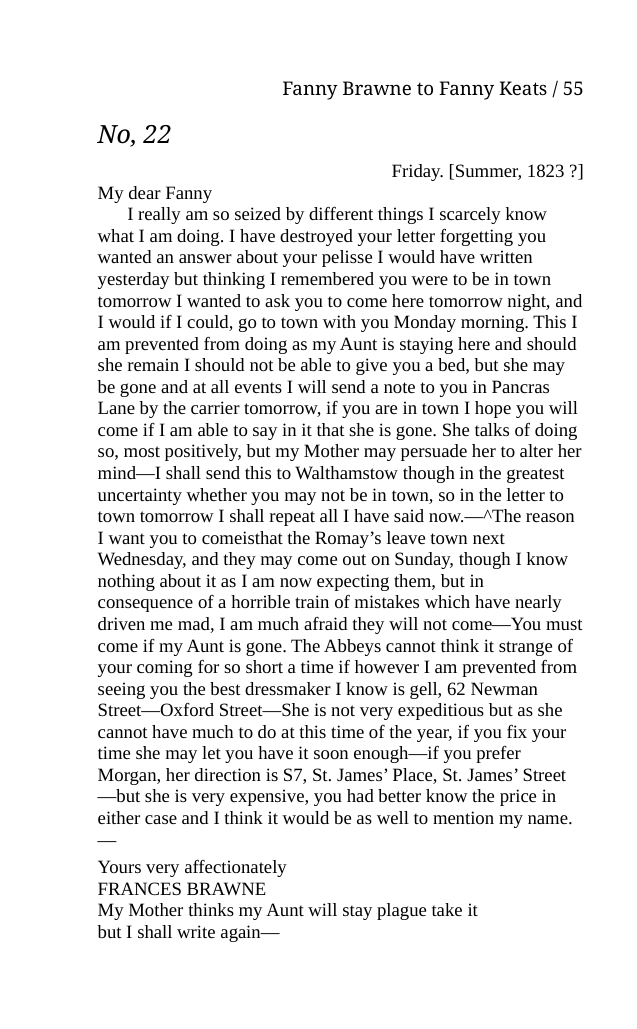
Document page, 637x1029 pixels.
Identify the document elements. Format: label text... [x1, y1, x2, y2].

text FRANCES BRAWNE [97, 878, 583, 899]
text My Mother thinks my Aunt will stay plague take it [97, 899, 583, 921]
subtitle No, 22 [97, 117, 583, 151]
text Friday. [Summer, 1823 ?] [97, 160, 583, 182]
text I really am so seized by different things I scarcely know what I am doing. I have destroyed your letter forgetting you wanted an answer about your pelisse I would have written yesterday but thinking I remembered you were to be in town tomorrow I wanted to ask you to come here tomorrow night, and I would if I could, go to town with you Monday morning. This I am prevented from doing as my Aunt is staying here and should she remain I should not be able to give you a bed, but she may be gone and at all events I will send a note to you in Pancras Lane by the carrier tomorrow, if you are in town I hope you will come if I am able to say in it that she is gone. She talks of doing so, most positively, but my Mother may persuade her to alter her mind—I shall send this to Walthamstow though in the greatest uncertainty whether you may not be in town, so in the letter to town tomorrow I shall repeat all I have said now.—^The reason I want you to comeisthat the Romay’s leave town next Wednesday, and they may come out on Sunday, though I know nothing about it as I am now expecting them, but in consequence of a horrible train of mistakes which have nearly driven me mad, I am much afraid they will not come—You must come if my Aunt is gone. The Abbeys cannot think it strange of your coming for so short a time if however I am prevented from seeing you the best dressmaker I know is gell, 62 Newman Street—Oxford Street—She is not very expeditious but as she cannot have much to do at this time of the year, if you fix your time she may let you have it soon enough—if you prefer Morgan, her direction is S7, St. James’ Place, St. James’ Street—but she is very expensive, you had better know the price in either case and I think it would be as well to mention my name.— [97, 203, 583, 850]
text My dear Fanny [97, 182, 583, 203]
text but I shall write again— [97, 921, 583, 942]
text Yours very affectionately [97, 856, 583, 878]
